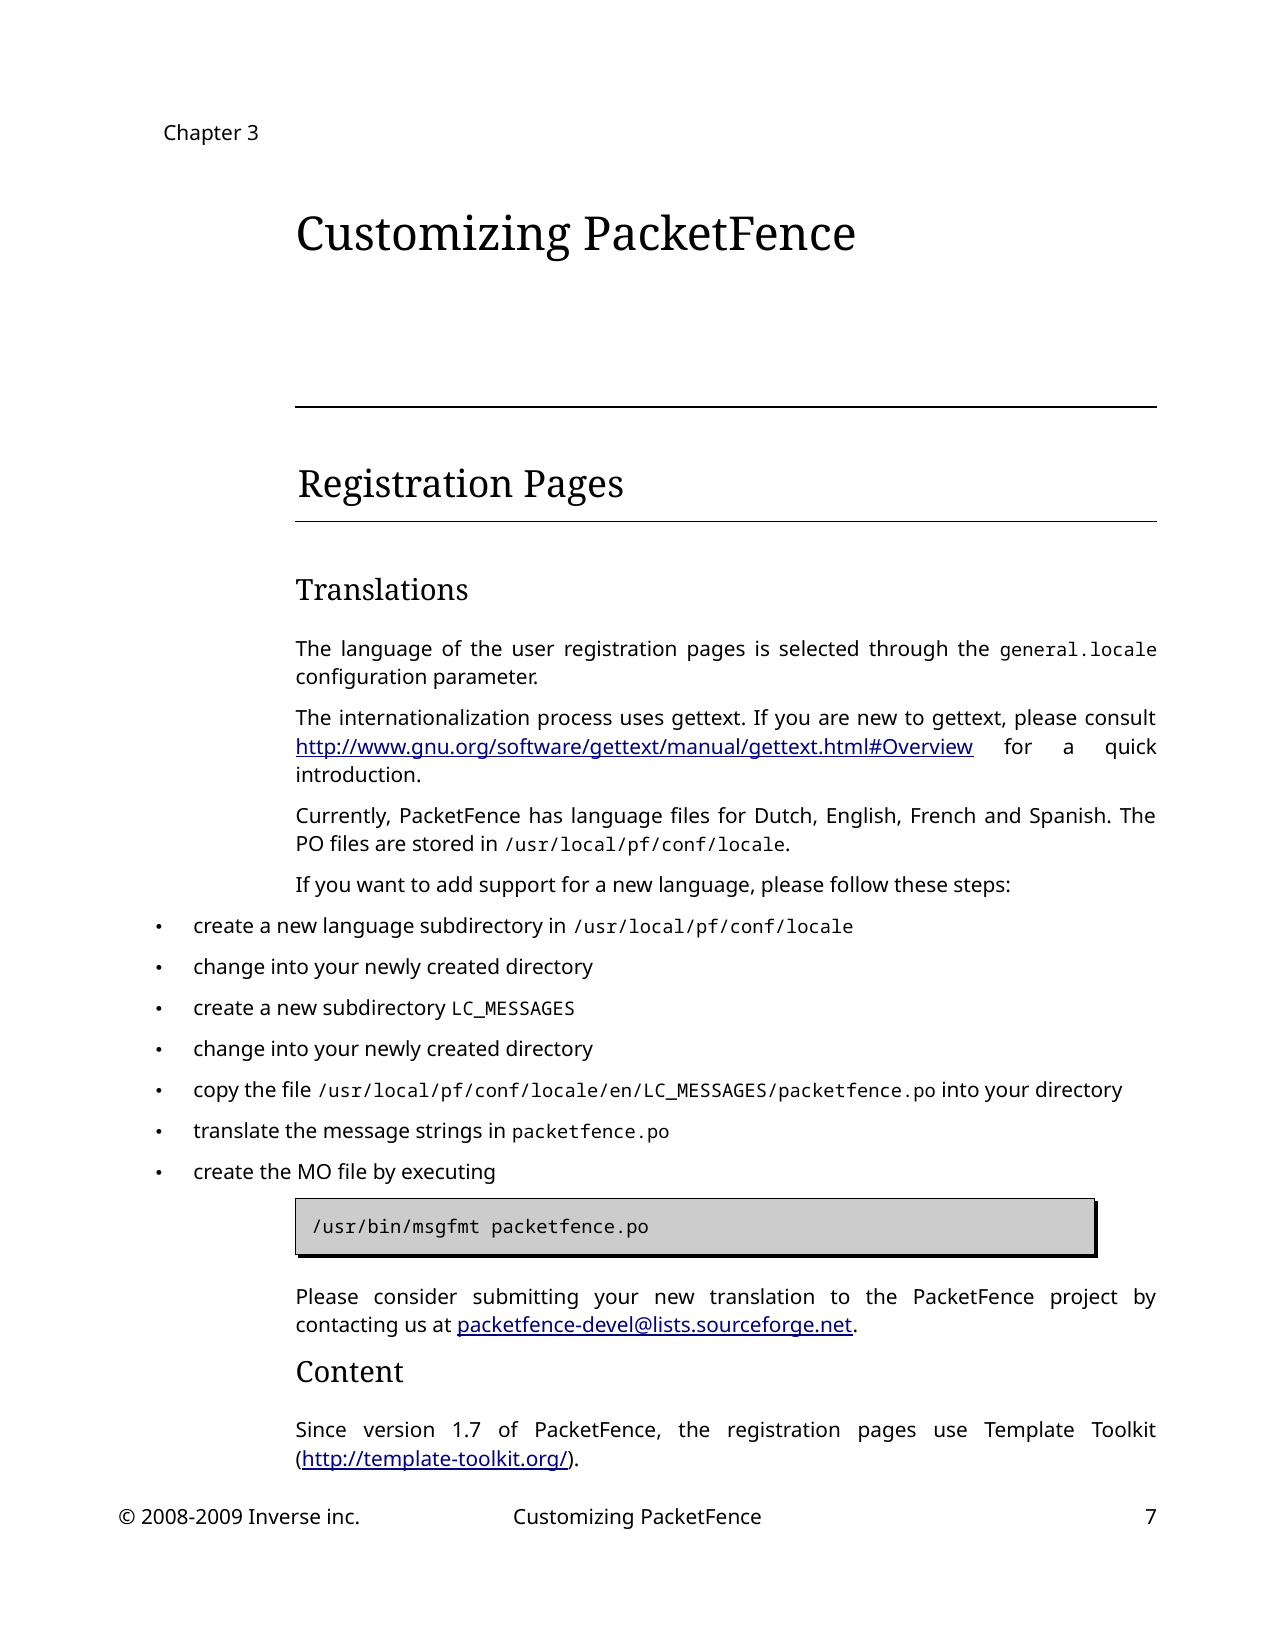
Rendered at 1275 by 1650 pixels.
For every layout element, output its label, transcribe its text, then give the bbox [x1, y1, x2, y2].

list change into your newly created directory [156, 1034, 1157, 1063]
subtitle Customizing PacketFence [295, 201, 1157, 406]
text The language of the user registration pages is selected through the general.locale configuration parameter. [295, 634, 1157, 691]
text The internationalization process uses gettext. If you are new to gettext, please consult http://www.gnu.org/software/gettext/manual/gettext.html#Overview for a quick introduction. [295, 703, 1157, 789]
list translate the message strings in packetfence.po [156, 1116, 1157, 1144]
text If you want to add support for a new language, please follow these steps: [295, 871, 1157, 899]
text Since version 1.7 of PacketFence, the registration pages use Template Toolkit (http://template-toolkit.org/). [295, 1416, 1157, 1472]
subtitle Translations [295, 569, 1157, 609]
list change into your newly created directory [156, 952, 1157, 981]
list create the MO file by executing [156, 1157, 1157, 1186]
list create a new subdirectory LC_MESSAGES [156, 993, 1157, 1022]
text Currently, PacketFence has language files for Dutch, English, French and Spanish. The PO files are stored in /usr/local/pf/conf/locale. [295, 801, 1157, 858]
text /usr/bin/msgfmt packetfence.po [296, 1199, 1094, 1254]
text Please consider submitting your new translation to the PacketFence project by contacting us at packetfence-devel@lists.sourceforge.net. [295, 1282, 1157, 1339]
list create a new language subdirectory in /usr/local/pf/conf/locale [156, 911, 1157, 940]
subtitle Registration Pages [295, 458, 1157, 521]
list copy the file /usr/local/pf/conf/locale/en/LC_MESSAGES/packetfence.po into your directory [156, 1075, 1157, 1104]
subtitle Content [295, 1351, 1157, 1391]
